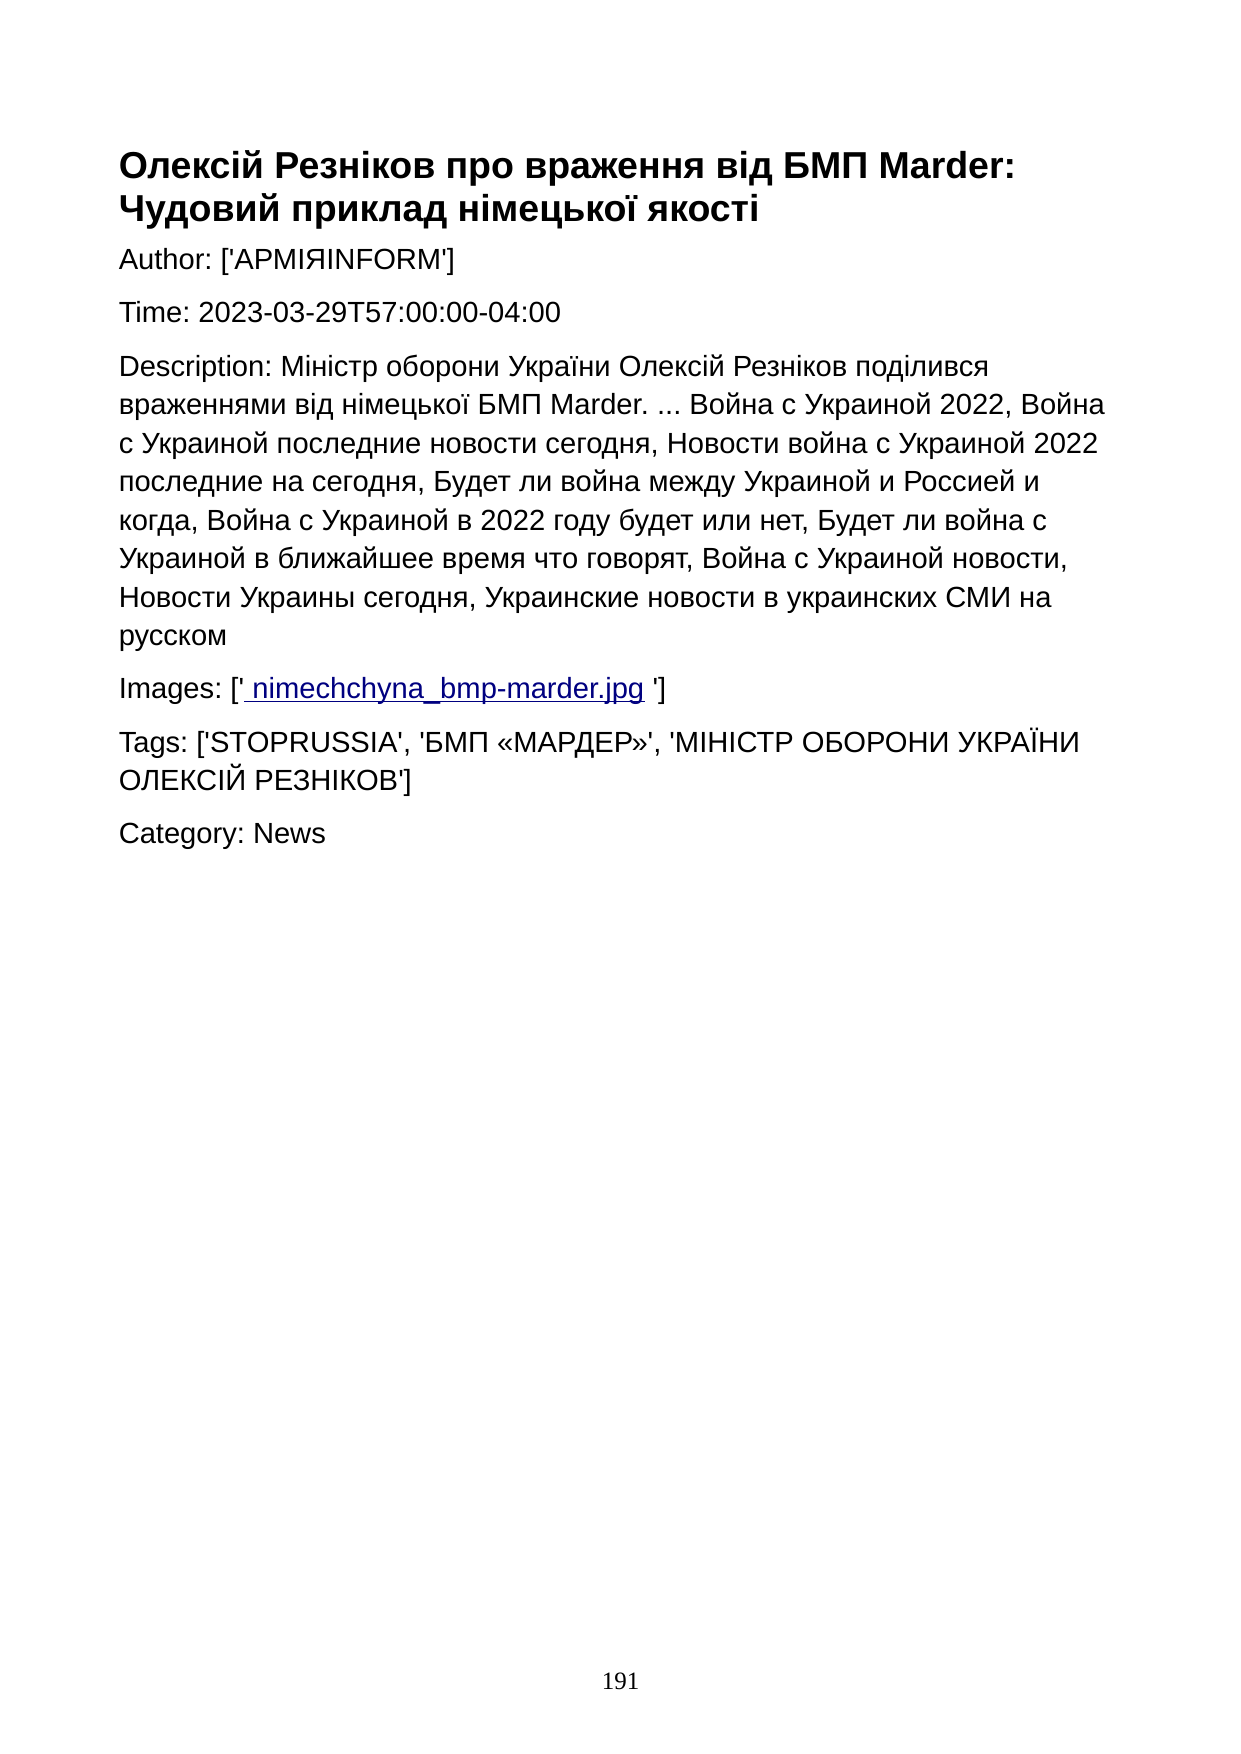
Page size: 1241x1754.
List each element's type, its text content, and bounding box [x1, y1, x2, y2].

text Author: ['АРМІЯINFORM'] [118, 242, 1122, 276]
text Description: Міністр оборони України Олексій Резніков поділився враженнями від німецької БМП Marder. ... Война с Украиной 2022, Война с Украиной последние новости сегодня, Новости война с Украиной 2022 последние на сегодня, Будет ли война между Украиной и Россией и когда, Война с Украиной в 2022 году будет или нет, Будет ли война с Украиной в ближайшее время что говорят, Война с Украиной новости, Новости Украины сегодня, Украинские новости в украинских СМИ на русском [118, 348, 1122, 652]
text Category: News [118, 816, 1122, 850]
text Tags: ['STOPRUSSIA', 'БМП «МАРДЕР»', 'МІНІСТР ОБОРОНИ УКРАЇНИ ОЛЕКСІЙ РЕЗНІКОВ'] [118, 724, 1122, 797]
text Time: 2023-03-29T57:00:00-04:00 [118, 295, 1122, 329]
text Images: [' nimechchyna_bmp-marder.jpg '] [118, 671, 1122, 705]
subtitle Олексій Резніков про враження від БМП Marder: Чудовий приклад німецької якості [118, 143, 1122, 230]
